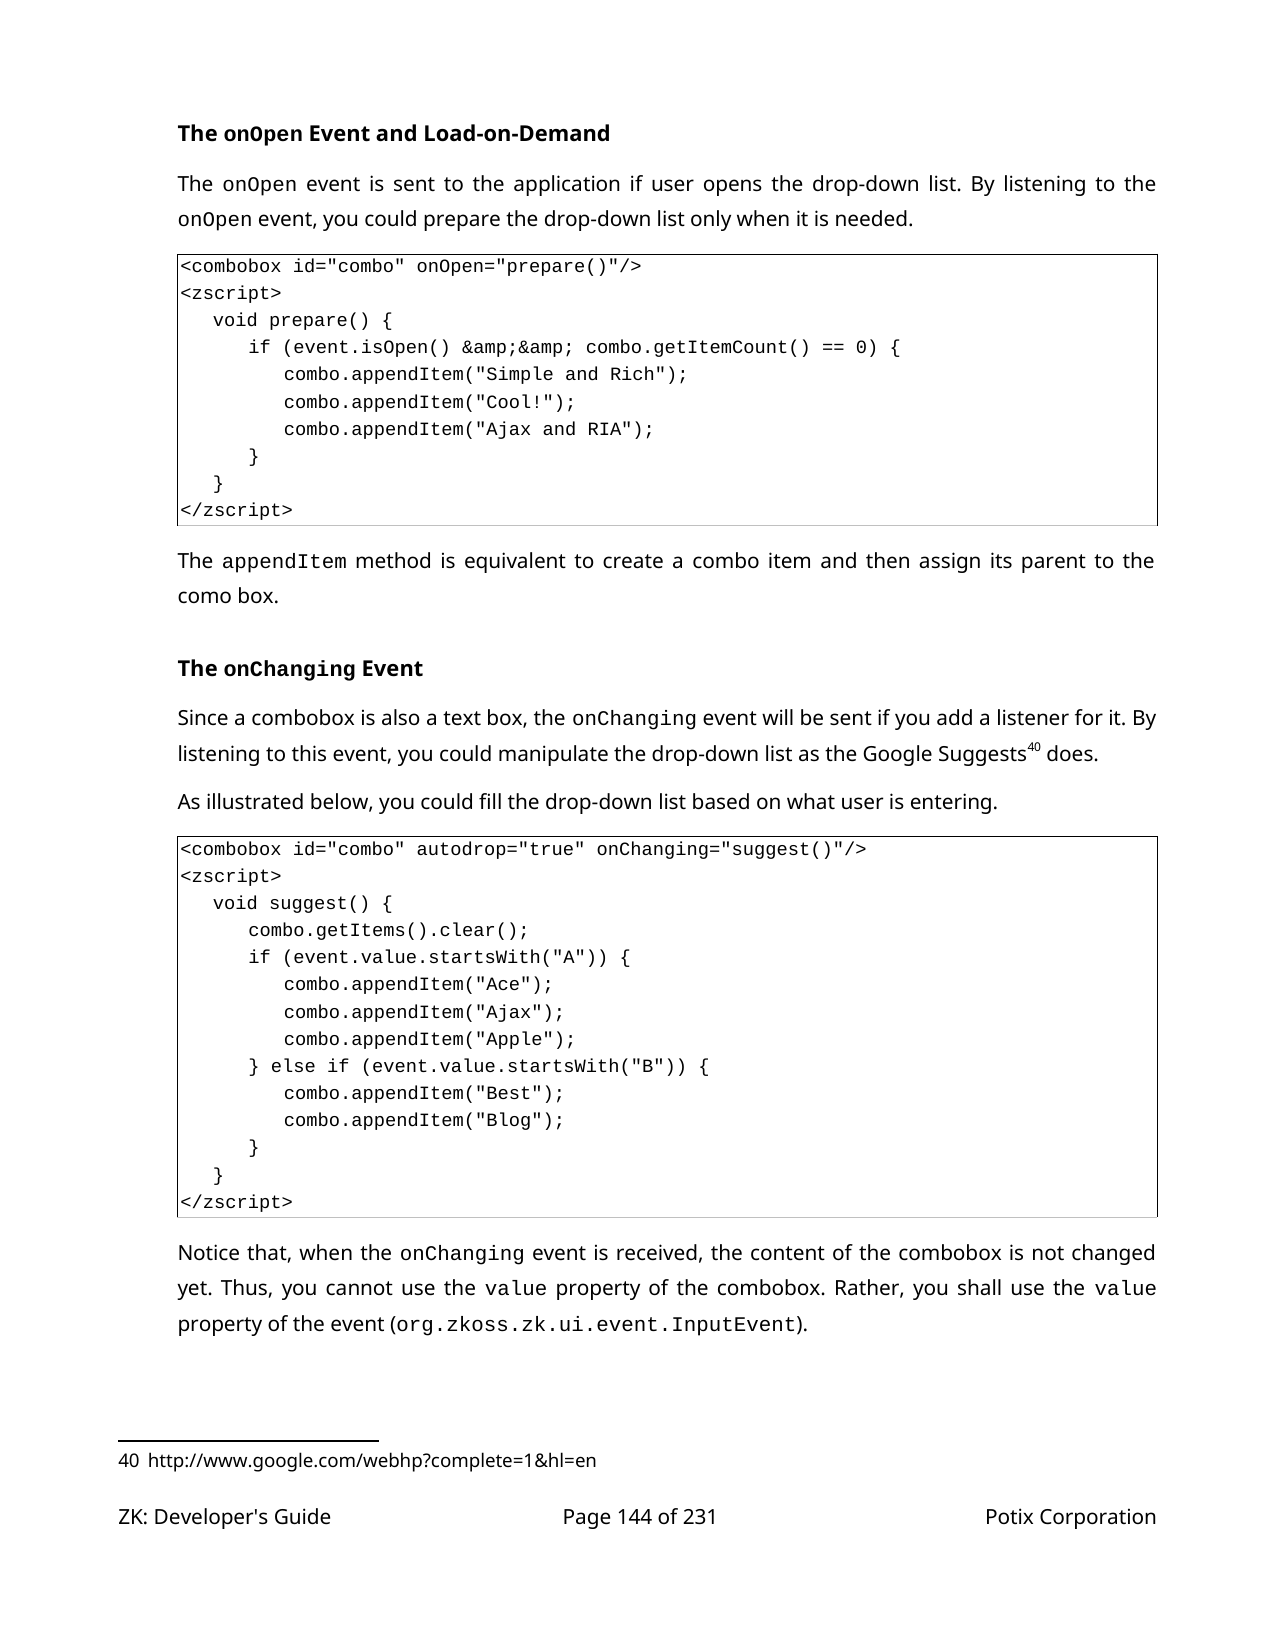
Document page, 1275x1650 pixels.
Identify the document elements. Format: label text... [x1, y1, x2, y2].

text Since a combobox is also a text box, the onChanging event will be sent if you add a listener for it. By listening to this event, you could manipulate the drop-down list as the Google Suggests does. [177, 703, 1157, 767]
text <zscript> [178, 863, 1157, 888]
text combo.appendItem("Cool!"); [178, 389, 1157, 414]
text if (event.isOpen() &amp;&amp; combo.getItemCount() == 0) { [178, 335, 1157, 359]
text </zscript> [178, 1190, 1157, 1217]
text combo.appendItem("Best"); [178, 1081, 1157, 1105]
text The onOpen event is sent to the application if user opens the drop-down list. By listening to the onOpen event, you could prepare the drop-down list only when it is needed. [177, 169, 1157, 233]
text if (event.value.startsWith("A")) { [178, 945, 1157, 969]
text combo.getItems().clear(); [178, 918, 1157, 942]
text <combobox id="combo" onOpen="prepare()"/> [178, 255, 1157, 278]
text } else if (event.value.startsWith("B")) { [178, 1054, 1157, 1078]
text <combobox id="combo" autodrop="true" onChanging="suggest()"/> [178, 837, 1157, 861]
text http://www.google.com/webhp?complete=1&hl=en [118, 1447, 1157, 1473]
subtitle The onChanging Event [177, 652, 1157, 682]
text The appendItem method is equivalent to create a combo item and then assign its parent to the como box. [177, 546, 1157, 610]
text combo.appendItem("Simple and Rich"); [178, 362, 1157, 387]
text } [178, 1135, 1157, 1160]
text combo.appendItem("Apple"); [178, 1027, 1157, 1051]
text combo.appendItem("Ajax and RIA"); [178, 417, 1157, 441]
text } [178, 444, 1157, 468]
text As illustrated below, you could fill the drop-down list based on what user is entering. [177, 787, 1157, 816]
text } [178, 471, 1157, 495]
text } [178, 1163, 1157, 1187]
text combo.appendItem("Ajax"); [178, 999, 1157, 1024]
text void suggest() { [178, 891, 1157, 915]
subtitle The onOpen Event and Load-on-Demand [177, 118, 1157, 148]
text Notice that, when the onChanging event is received, the content of the combobox is not changed yet. Thus, you cannot use the value property of the combobox. Rather, you shall use the value property of the event (org.zkoss.zk.ui.event.InputEvent). [177, 1238, 1157, 1337]
text void prepare() { [178, 308, 1157, 332]
text <zscript> [178, 281, 1157, 305]
text combo.appendItem("Blog"); [178, 1108, 1157, 1132]
text </zscript> [178, 498, 1157, 525]
text combo.appendItem("Ace"); [178, 972, 1157, 997]
